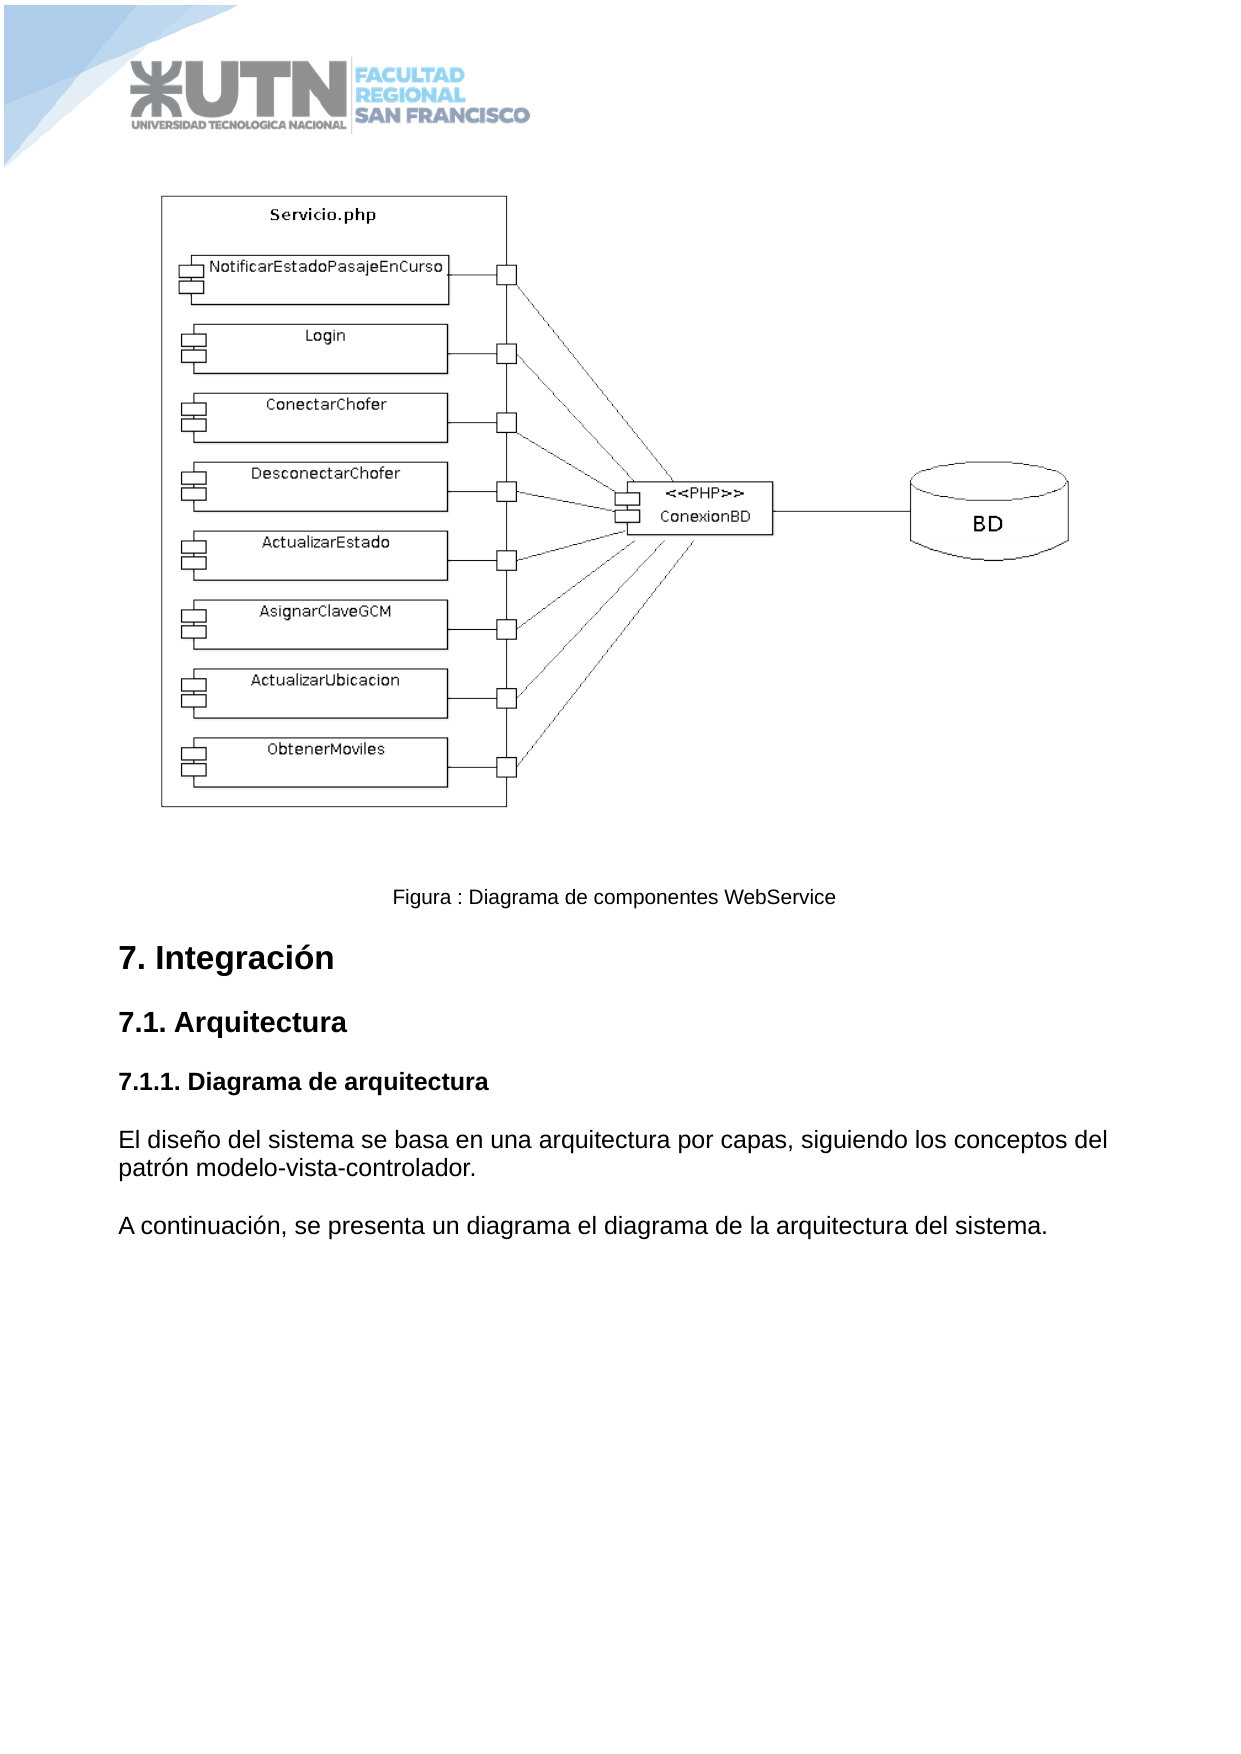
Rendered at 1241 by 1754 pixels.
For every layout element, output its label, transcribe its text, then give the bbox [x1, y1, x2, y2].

text 7. Integración [118, 938, 1110, 976]
picture [112, 176, 1117, 885]
picture [3, 5, 532, 169]
text 7.1. Arquitectura [118, 1005, 1110, 1038]
text Figura : Diagrama de componentes WebService [118, 885, 1110, 909]
text A continuación, se presenta un diagrama el diagrama de la arquitectura del sistema. [118, 1211, 1110, 1240]
text El diseño del sistema se basa en una arquitectura por capas, siguiendo los conceptos del patrón modelo-vista-controlador. [118, 1125, 1110, 1182]
text 7.1.1. Diagrama de arquitectura [118, 1067, 1110, 1096]
